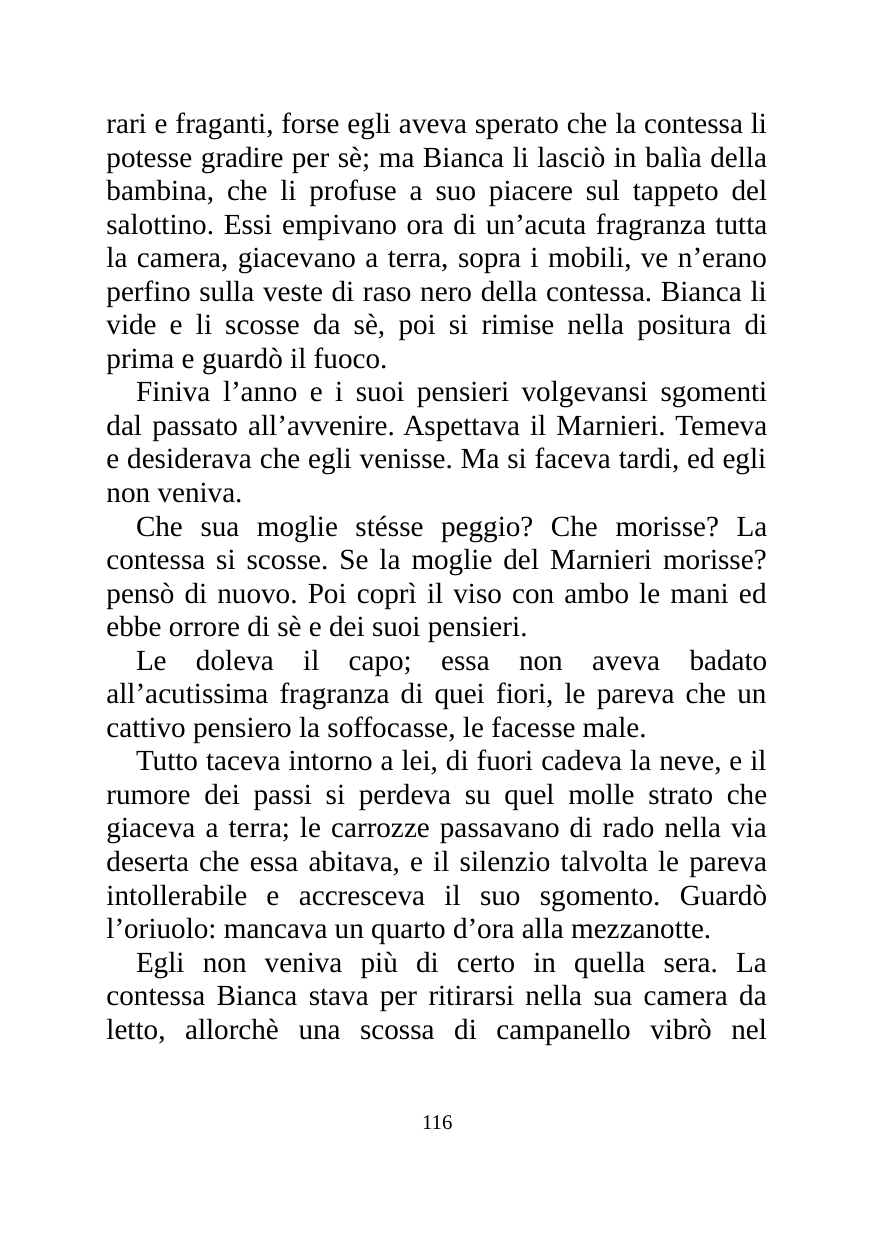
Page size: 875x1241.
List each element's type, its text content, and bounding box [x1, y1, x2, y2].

text Le doleva il capo; essa non aveva badato all’acutissima fragranza di quei fiori, le pareva che un cattivo pensiero la soffocasse, le facesse male. [106, 643, 768, 743]
text Finiva l’anno e i suoi pensieri volgevansi sgomenti dal passato all’avvenire. Aspettava il Marnieri. Temeva e desiderava che egli venisse. Ma si faceva tardi, ed egli non veniva. [106, 374, 768, 509]
text rari e fraganti, forse egli aveva sperato che la contessa li potesse gradire per sè; ma Bianca li lasciò in balìa della bambina, che li profuse a suo piacere sul tappeto del salottino. Essi empivano ora di un’acuta fragranza tutta la camera, giacevano a terra, sopra i mobili, ve n’erano perfino sulla veste di raso nero della contessa. Bianca li vide e li scosse da sè, poi si rimise nella positura di prima e guardò il fuoco. [106, 106, 768, 374]
text Tutto taceva intorno a lei, di fuori cadeva la neve, e il rumore dei passi si perdeva su quel molle strato che giaceva a terra; le carrozze passavano di rado nella via deserta che essa abitava, e il silenzio talvolta le pareva intollerabile e accresceva il suo sgomento. Guardò l’oriuolo: mancava un quarto d’ora alla mezzanotte. [106, 743, 768, 945]
text Che sua moglie stésse peggio? Che morisse? La contessa si scosse. Se la moglie del Marnieri morisse? pensò di nuovo. Poi coprì il viso con ambo le mani ed ebbe orrore di sè e dei suoi pensieri. [106, 509, 768, 643]
text Egli non veniva più di certo in quella sera. La contessa Bianca stava per ritirarsi nella sua camera da letto, allorchè una scossa di campanello vibrò nel [106, 945, 768, 1045]
